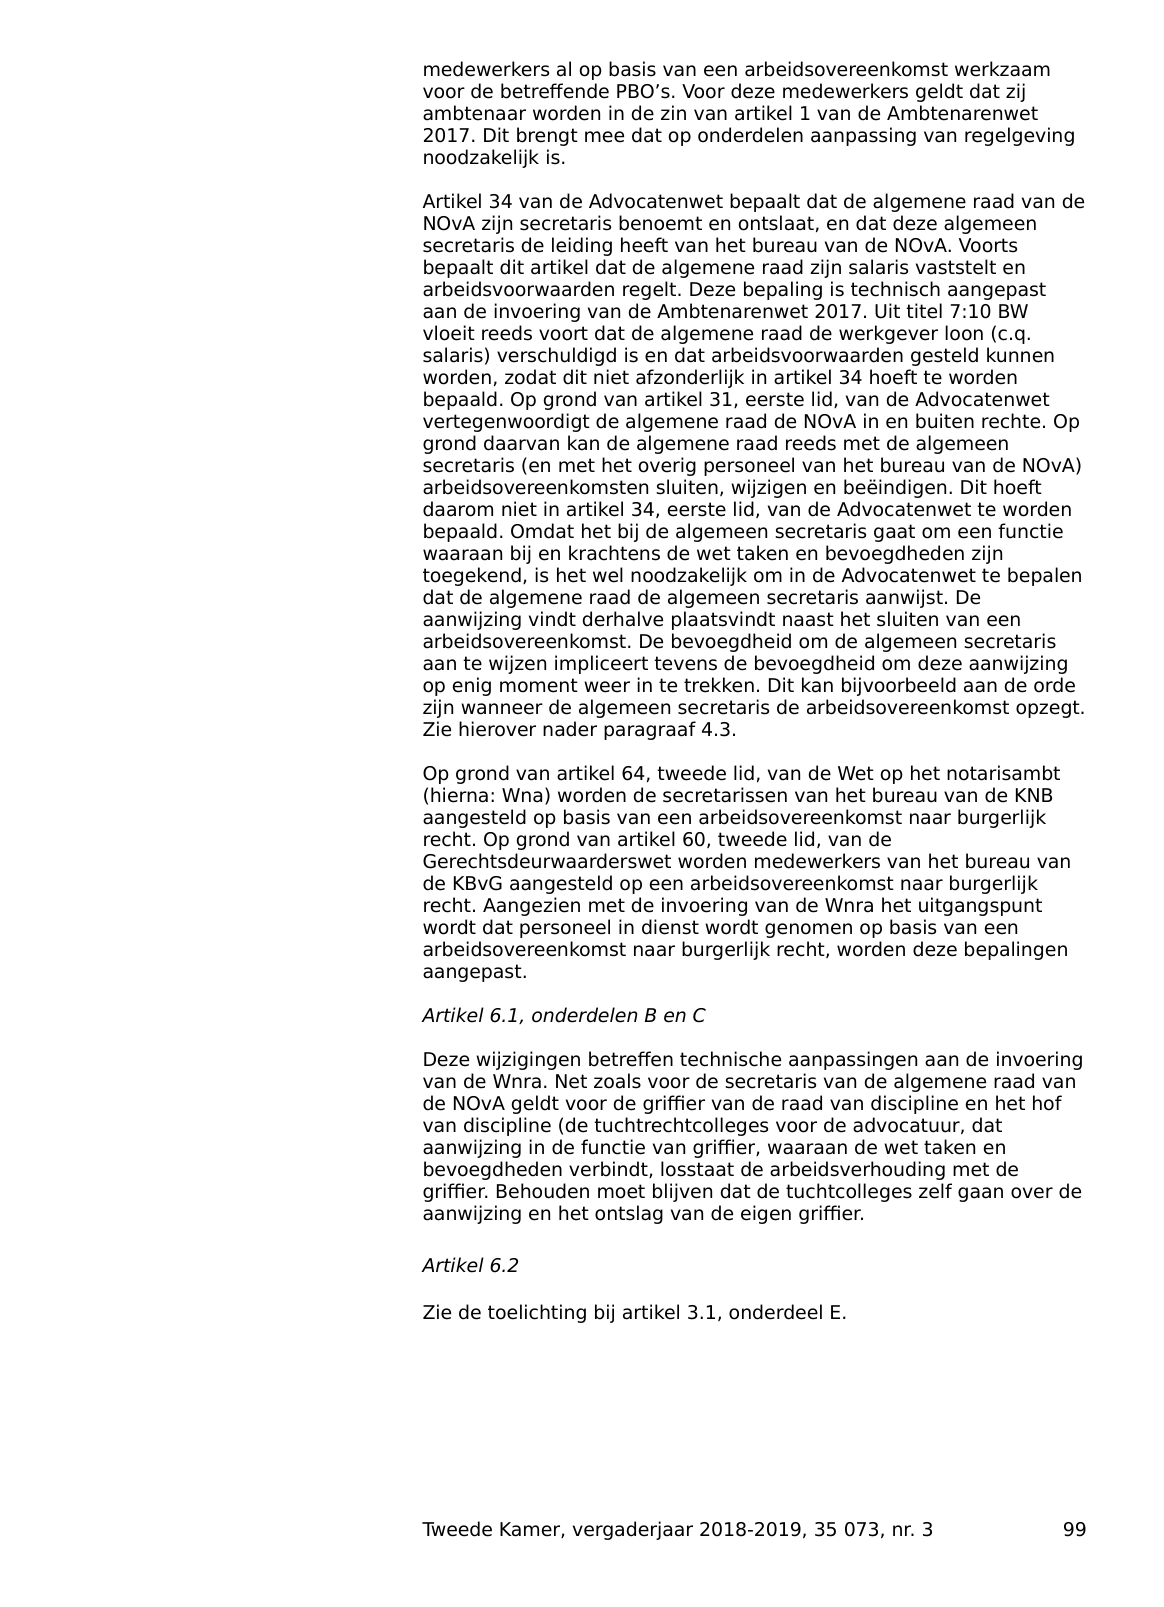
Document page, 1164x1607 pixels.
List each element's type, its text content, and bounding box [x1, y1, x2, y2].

text Artikel 34 van de Advocatenwet bepaalt dat de algemene raad van de NOvA zijn secretaris benoemt en ontslaat, en dat deze algemeen secretaris de leiding heeft van het bureau van de NOvA. Voorts bepaalt dit artikel dat de algemene raad zijn salaris vaststelt en arbeidsvoorwaarden regelt. Deze bepaling is technisch aangepast aan de invoering van de Ambtenarenwet 2017. Uit titel 7:10 BW vloeit reeds voort dat de algemene raad de werkgever loon (c.q. salaris) verschuldigd is en dat arbeidsvoorwaarden gesteld kunnen worden, zodat dit niet afzonderlijk in artikel 34 hoeft te worden bepaald. Op grond van artikel 31, eerste lid, van de Advocatenwet vertegenwoordigt de algemene raad de NOvA in en buiten rechte. Op grond daarvan kan de algemene raad reeds met de algemeen secretaris (en met het overig personeel van het bureau van de NOvA) arbeidsovereenkomsten sluiten, wijzigen en beëindigen. Dit hoeft daarom niet in artikel 34, eerste lid, van de Advocatenwet te worden bepaald. Omdat het bij de algemeen secretaris gaat om een functie waaraan bij en krachtens de wet taken en bevoegdheden zijn toegekend, is het wel noodzakelijk om in de Advocatenwet te bepalen dat de algemene raad de algemeen secretaris aanwijst. De aanwijzing vindt derhalve plaatsvindt naast het sluiten van een arbeidsovereenkomst. De bevoegdheid om de algemeen secretaris aan te wijzen impliceert tevens de bevoegdheid om deze aanwijzing op enig moment weer in te trekken. Dit kan bijvoorbeeld aan de orde zijn wanneer de algemeen secretaris de arbeidsovereenkomst opzegt. Zie hierover nader paragraaf 4.3. [422, 191, 1087, 741]
subtitle Artikel 6.2 [422, 1255, 1087, 1277]
text Deze wijzigingen betreffen technische aanpassingen aan de invoering van de Wnra. Net zoals voor de secretaris van de algemene raad van de NOvA geldt voor de griffier van de raad van discipline en het hof van discipline (de tuchtrechtcolleges voor de advocatuur, dat aanwijzing in de functie van griffier, waaraan de wet taken en bevoegdheden verbindt, losstaat de arbeidsverhouding met de griffier. Behouden moet blijven dat de tuchtcolleges zelf gaan over de aanwijzing en het ontslag van de eigen griffier. [422, 1049, 1087, 1225]
text Zie de toelichting bij artikel 3.1, onderdeel E. [422, 1302, 1087, 1324]
text medewerkers al op basis van een arbeidsovereenkomst werkzaam voor de betreffende PBO’s. Voor deze medewerkers geldt dat zij ambtenaar worden in de zin van artikel 1 van de Ambtenarenwet 2017. Dit brengt mee dat op onderdelen aanpassing van regelgeving noodzakelijk is. [422, 59, 1087, 169]
text Op grond van artikel 64, tweede lid, van de Wet op het notarisambt (hierna: Wna) worden de secretarissen van het bureau van de KNB aangesteld op basis van een arbeidsovereenkomst naar burgerlijk recht. Op grond van artikel 60, tweede lid, van de Gerechtsdeurwaarderswet worden medewerkers van het bureau van de KBvG aangesteld op een arbeidsovereenkomst naar burgerlijk recht. Aangezien met de invoering van de Wnra het uitgangspunt wordt dat personeel in dienst wordt genomen op basis van een arbeidsovereenkomst naar burgerlijk recht, worden deze bepalingen aangepast. [422, 763, 1087, 983]
subtitle Artikel 6.1, onderdelen B en C [422, 1005, 1087, 1027]
